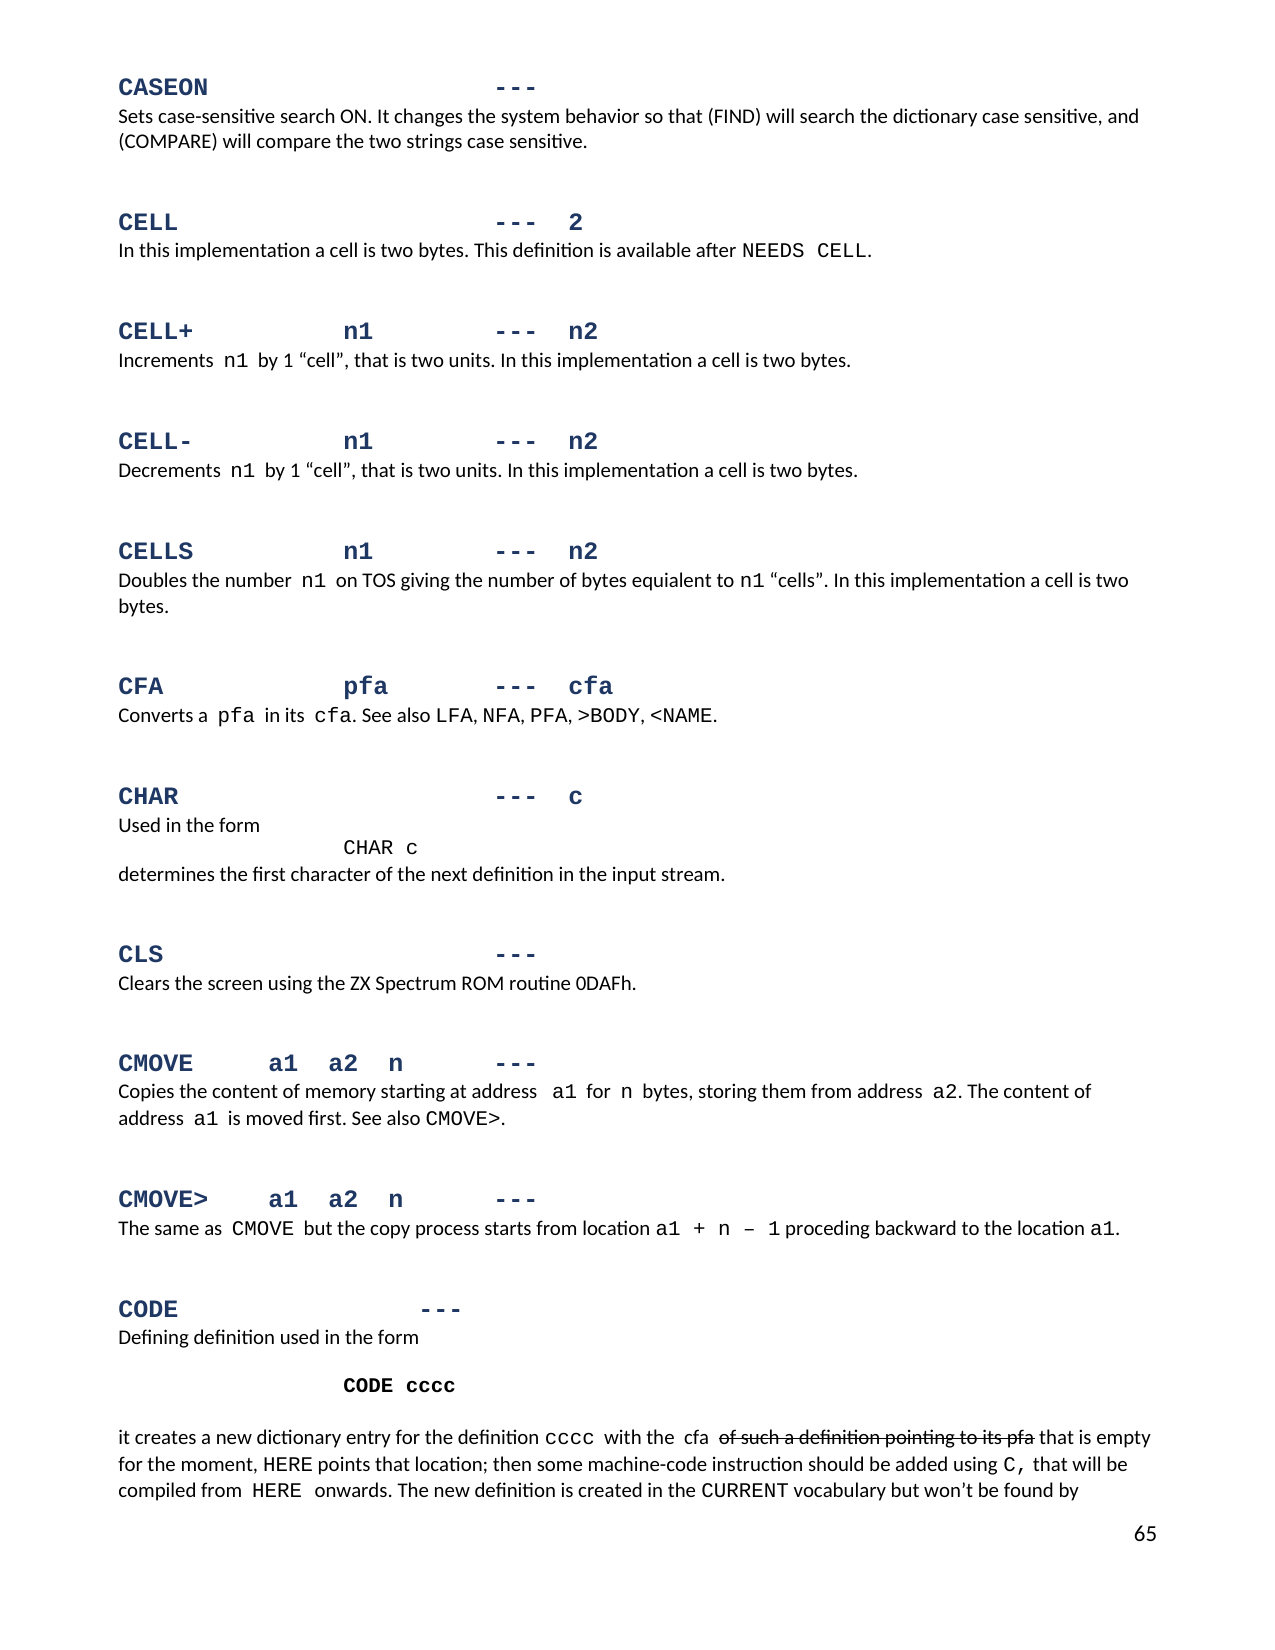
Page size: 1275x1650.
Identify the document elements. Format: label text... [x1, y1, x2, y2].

text Defining definition used in the form [118, 1324, 1157, 1350]
subtitle CELL- n1 --- n2 [118, 429, 1157, 457]
text it creates a new dictionary entry for the definition cccc with the cfa of such a definition pointing to its pfa that is empty for the moment, HERE points that location; then some machine-code instruction should be added using C, that will be compiled from HERE onwards. The new definition is created in the CURRENT vocabulary but won’t be found by [118, 1424, 1157, 1504]
subtitle CELLS n1 --- n2 [118, 538, 1157, 567]
text Decrements n1 by 1 “cell”, that is two units. In this implementation a cell is two bytes. [118, 457, 1157, 483]
text Used in the form [118, 812, 1157, 837]
subtitle CELL --- 2 [118, 209, 1157, 237]
text CODE cccc [118, 1375, 1157, 1399]
text CHAR c [118, 837, 1157, 861]
text Increments n1 by 1 “cell”, that is two units. In this implementation a cell is two bytes. [118, 347, 1157, 374]
subtitle CFA pfa --- cfa [118, 674, 1157, 702]
subtitle CMOVE> a1 a2 n --- [118, 1186, 1157, 1215]
subtitle CHAR --- c [118, 783, 1157, 812]
text In this implementation a cell is two bytes. This definition is available after NEEDS CELL. [118, 237, 1157, 264]
subtitle CELL+ n1 --- n2 [118, 319, 1157, 347]
text Copies the content of memory starting at address a1 for n bytes, storing them from address a2. The content of address a1 is moved first. See also CMOVE>. [118, 1078, 1157, 1131]
subtitle CMOVE a1 a2 n --- [118, 1050, 1157, 1078]
text The same as CMOVE but the copy process starts from location a1 + n – 1 proceding backward to the location a1. [118, 1215, 1157, 1241]
subtitle CLS --- [118, 941, 1157, 970]
text Sets case-sensitive search ON. It changes the system behavior so that (FIND) will search the dictionary case sensitive, and (COMPARE) will compare the two strings case sensitive. [118, 103, 1157, 154]
text Converts a pfa in its cfa. See also LFA, NFA, PFA, >BODY, <NAME. [118, 702, 1157, 728]
subtitle CASEON --- [118, 75, 1157, 103]
text Clears the screen using the ZX Spectrum ROM routine 0DAFh. [118, 970, 1157, 995]
subtitle CODE --- [118, 1296, 1157, 1324]
text determines the first character of the next definition in the input stream. [118, 861, 1157, 886]
text Doubles the number n1 on TOS giving the number of bytes equialent to n1 “cells”. In this implementation a cell is two bytes. [118, 567, 1157, 619]
